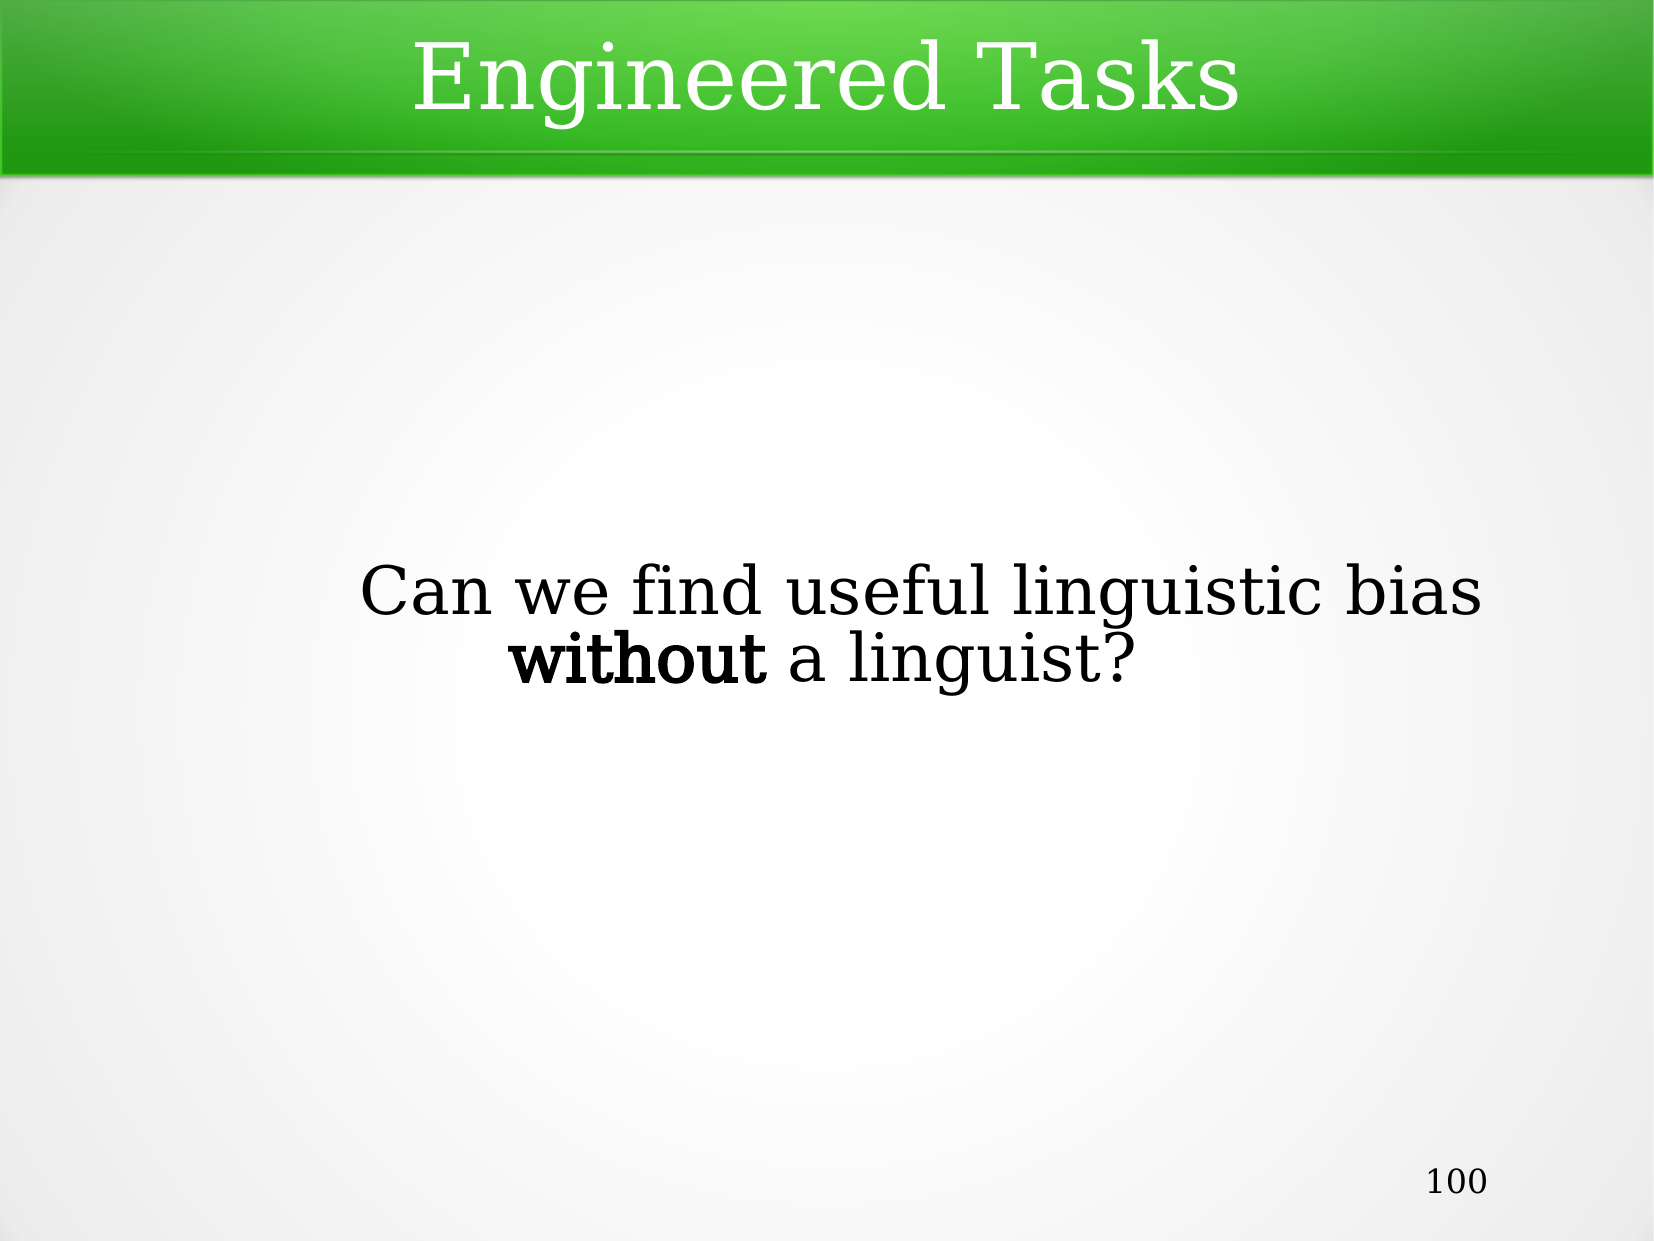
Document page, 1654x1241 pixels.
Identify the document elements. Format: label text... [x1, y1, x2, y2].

title Engineered Tasks [82, 11, 1571, 154]
picture [0, 0, 1654, 1241]
text_box Can we find useful linguistic bias without a linguist? [309, 554, 1654, 1241]
